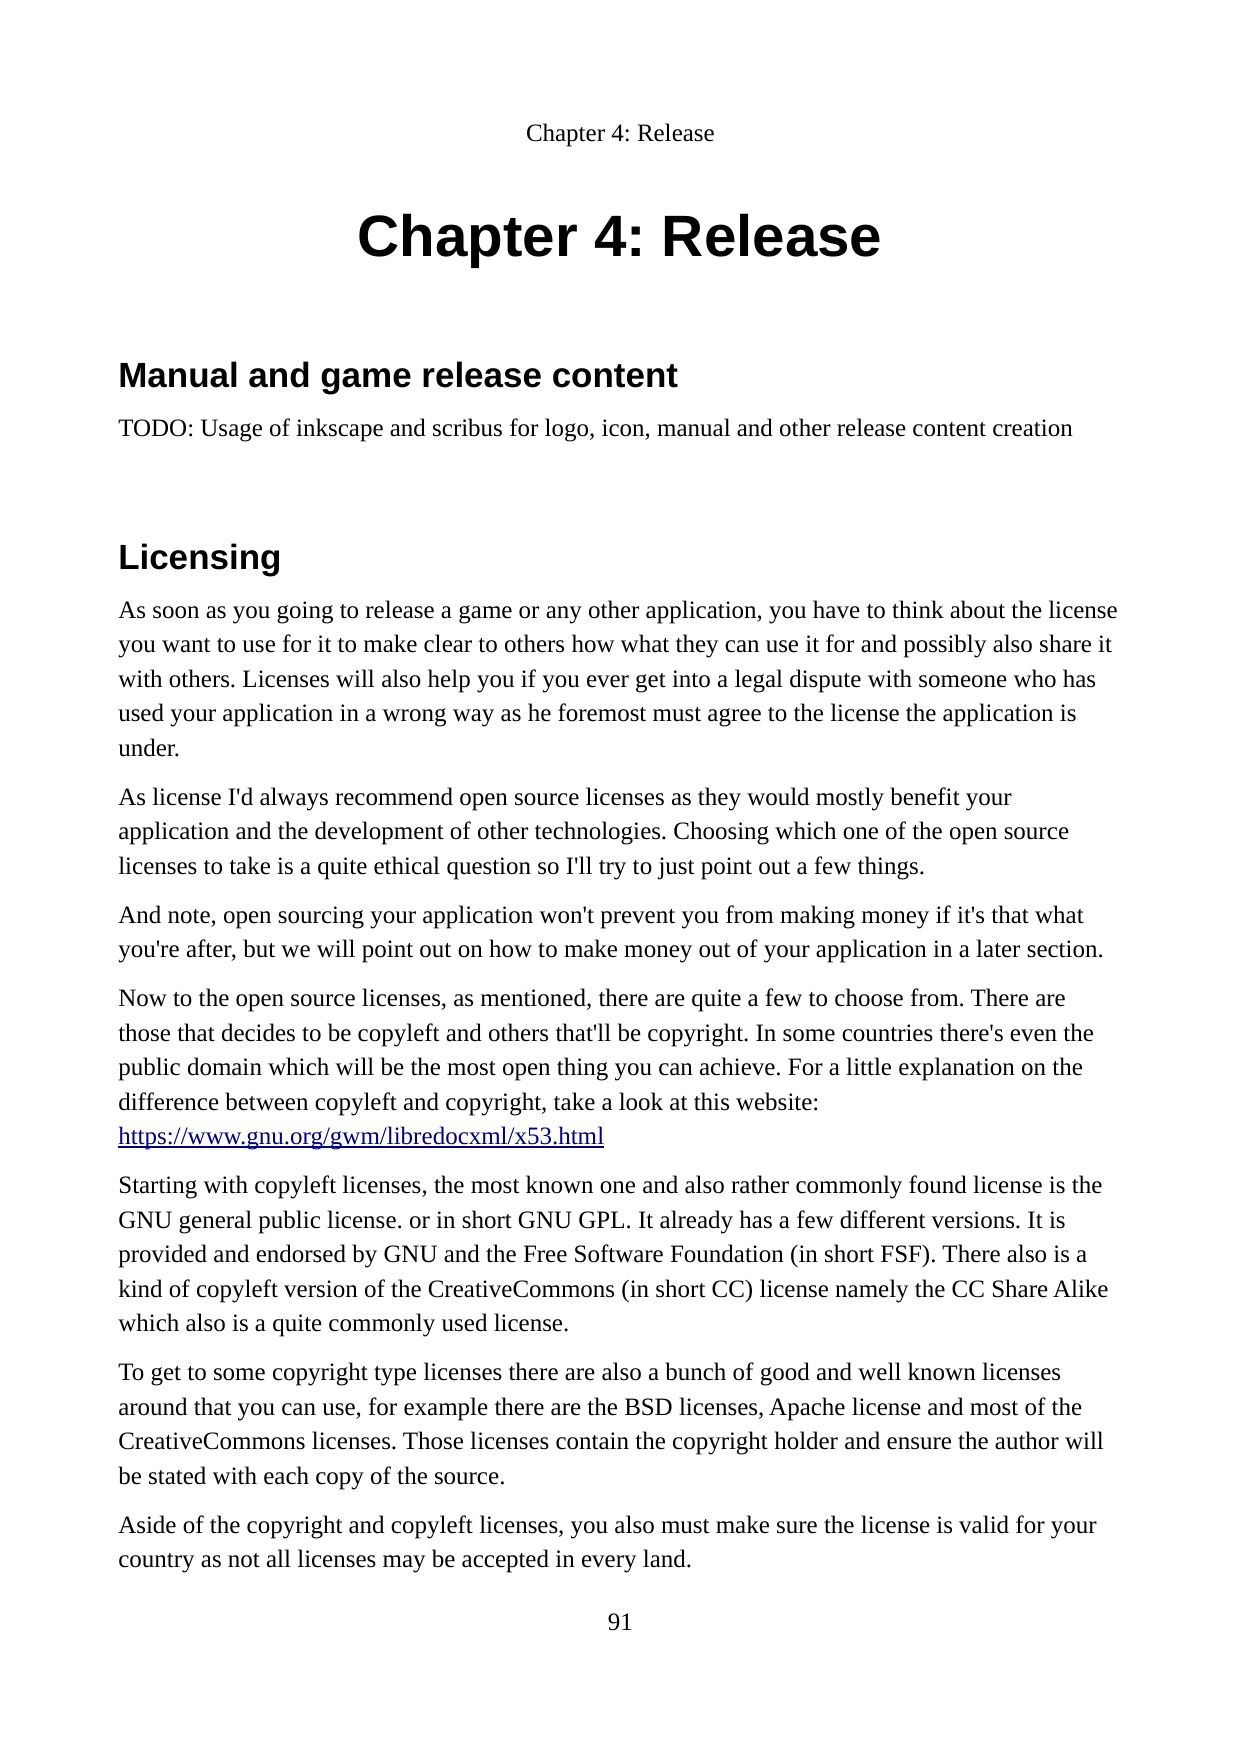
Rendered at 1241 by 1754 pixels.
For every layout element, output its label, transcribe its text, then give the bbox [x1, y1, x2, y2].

subtitle Licensing [118, 536, 1122, 576]
text Starting with copyleft licenses, the most known one and also rather commonly found license is the GNU general public license. or in short GNU GPL. It already has a few different versions. It is provided and endorsed by GNU and the Free Software Foundation (in short FSF). There also is a kind of copyleft version of the CreativeCommons (in short CC) license namely the CC Share Alike which also is a quite commonly used license. [118, 1170, 1122, 1337]
text As license I'd always recommend open source licenses as they would mostly benefit your application and the development of other technologies. Choosing which one of the open source licenses to take is a quite ethical question so I'll try to just point out a few things. [118, 782, 1122, 879]
text As soon as you going to release a game or any other application, you have to think about the license you want to use for it to make clear to others how what they can use it for and possibly also share it with others. Licenses will also help you if you ever get into a legal dispute with someone who has used your application in a wrong way as he foremost must agree to the license the application is under. [118, 595, 1122, 761]
subtitle Chapter 4: Release [118, 201, 1122, 268]
text TODO: Usage of inkscape and scribus for logo, icon, manual and other release content creation [118, 413, 1122, 442]
subtitle Manual and game release content [118, 355, 1122, 395]
text To get to some copyright type licenses there are also a bunch of good and well known licenses around that you can use, for example there are the BSD licenses, Apache license and most of the CreativeCommons licenses. Those licenses contain the copyright holder and ensure the author will be stated with each copy of the source. [118, 1357, 1122, 1489]
text Aside of the copyright and copyleft licenses, you also must make sure the license is valid for your country as not all licenses may be accepted in every land. [118, 1510, 1122, 1573]
text And note, open sourcing your application won't prevent you from making money if it's that what you're after, but we will point out on how to make money out of your application in a later section. [118, 900, 1122, 963]
text Now to the open source licenses, as mentioned, there are quite a few to choose from. There are those that decides to be copyleft and others that'll be copyright. In some countries there's even the public domain which will be the most open thing you can achieve. For a little explanation on the difference between copyleft and copyright, take a look at this website: https://www.gnu.org/gwm/libredocxml/x53.html [118, 983, 1122, 1150]
